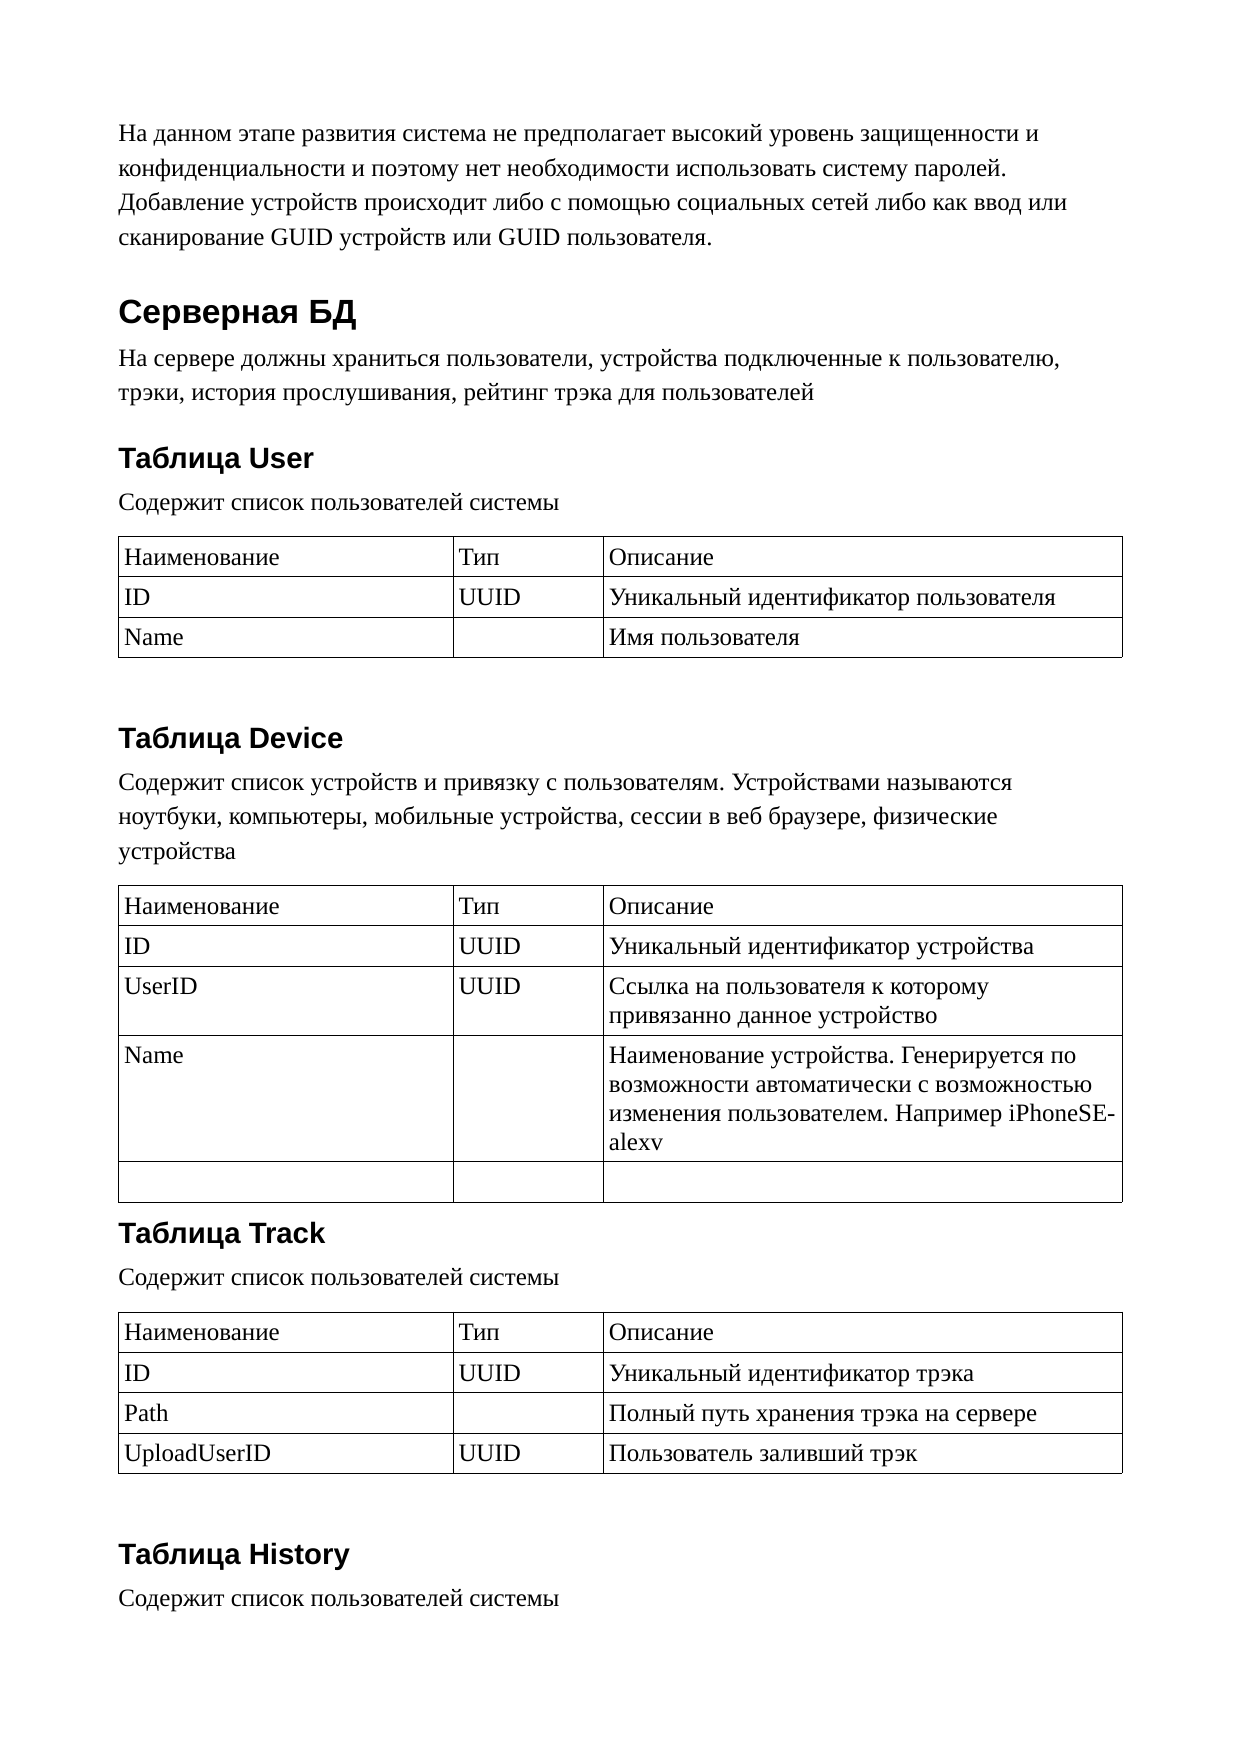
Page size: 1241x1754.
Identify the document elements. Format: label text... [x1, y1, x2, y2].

table_cell [454, 1036, 603, 1161]
table_cell Path [119, 1393, 453, 1432]
table_cell ID [119, 926, 453, 966]
subtitle Таблица History [118, 1537, 1122, 1570]
table_cell Наименование устройства. Генерируется по возможности автоматически с возможностью изменения пользователем. Например iPhoneSE-alexv [604, 1036, 1122, 1161]
subtitle Таблица User [118, 441, 1122, 474]
text Содержит список устройств и привязку с пользователям. Устройствами называются ноутбуки, компьютеры, мобильные устройства, сессии в веб браузере, физические устройства [118, 767, 1122, 865]
table_cell Name [119, 1036, 453, 1161]
table_cell Уникальный идентификатор пользователя [604, 577, 1122, 617]
table_cell Полный путь хранения трэка на сервере [604, 1393, 1122, 1432]
table_cell [119, 1162, 453, 1202]
text На данном этапе развития система не предполагает высокий уровень защищенности и конфиденциальности и поэтому нет необходимости использовать систему паролей. Добавление устройств происходит либо с помощью социальных сетей либо как ввод или сканирование GUID устройств или GUID пользователя. [118, 118, 1122, 250]
subtitle Серверная БД [118, 291, 1122, 330]
table_cell ID [119, 1353, 453, 1392]
table_cell UserID [119, 967, 453, 1035]
table_cell Name [119, 618, 453, 657]
text Содержит список пользователей системы [118, 1262, 1122, 1291]
table_cell Уникальный идентификатор устройства [604, 926, 1122, 966]
table_cell Имя пользователя [604, 618, 1122, 657]
table_header Наименование [119, 1313, 453, 1352]
table_header Тип [454, 537, 603, 576]
table_cell Ссылка на пользователя к которому привязанно данное устройство [604, 967, 1122, 1035]
table_header Описание [604, 537, 1122, 576]
table_cell [454, 1162, 603, 1202]
table_cell [454, 1393, 603, 1432]
table_cell UUID [454, 1434, 603, 1473]
table_cell [604, 1162, 1122, 1202]
text На сервере должны храниться пользователи, устройства подключенные к пользователю, трэки, история прослушивания, рейтинг трэка для пользователей [118, 343, 1122, 406]
table_cell UUID [454, 967, 603, 1035]
table_header Наименование [119, 886, 453, 925]
table_header Описание [604, 886, 1122, 925]
text Содержит список пользователей системы [118, 487, 1122, 516]
table_cell UUID [454, 577, 603, 617]
table_header Тип [454, 886, 603, 925]
table_cell Уникальный идентификатор трэка [604, 1353, 1122, 1392]
subtitle Таблица Track [118, 1216, 1122, 1250]
table_cell Пользователь заливший трэк [604, 1434, 1122, 1473]
table_cell ID [119, 577, 453, 617]
table_cell [454, 618, 603, 657]
table_cell UUID [454, 1353, 603, 1392]
table_cell UploadUserID [119, 1434, 453, 1473]
text Содержит список пользователей системы [118, 1583, 1122, 1612]
subtitle Таблица Device [118, 721, 1122, 754]
table_header Описание [604, 1313, 1122, 1352]
table_header Наименование [119, 537, 453, 576]
table_header Тип [454, 1313, 603, 1352]
table_cell UUID [454, 926, 603, 966]
